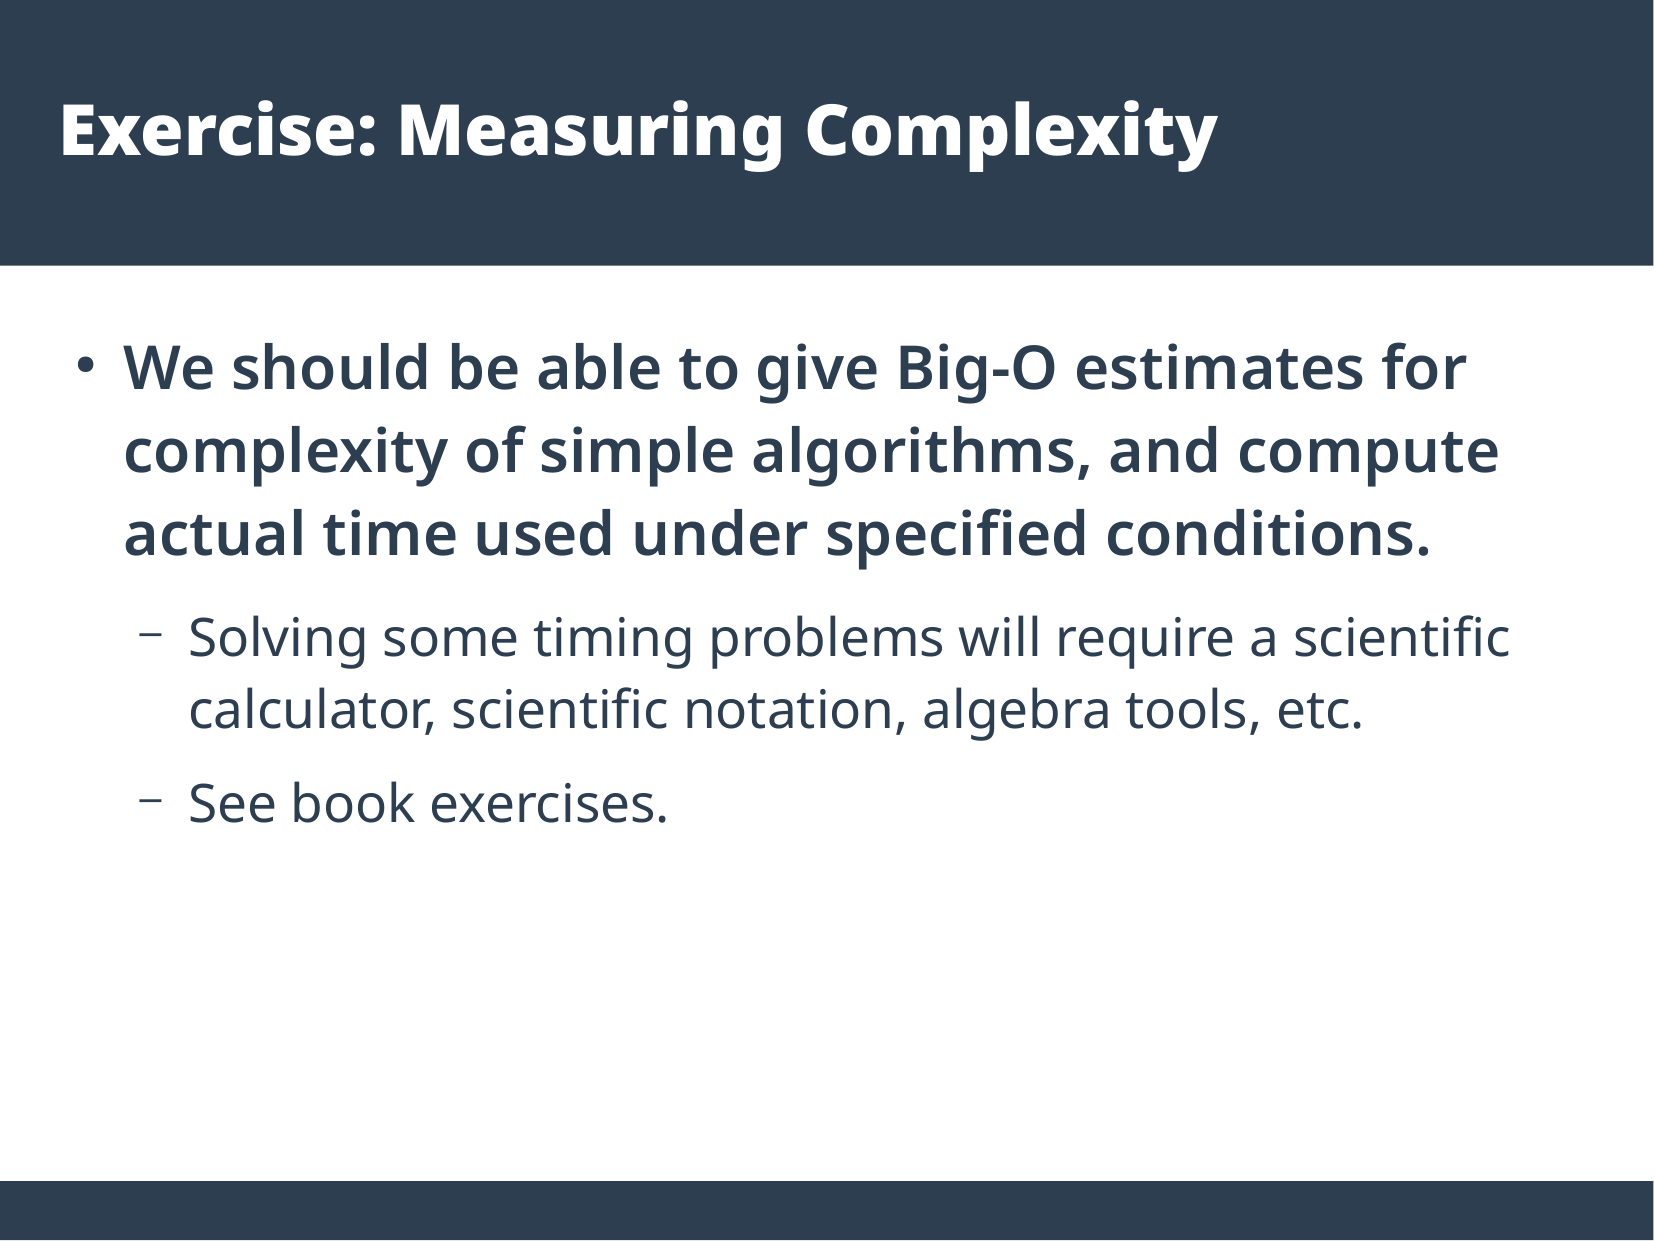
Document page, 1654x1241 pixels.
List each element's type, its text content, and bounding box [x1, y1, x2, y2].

title Exercise: Measuring Complexity [59, 49, 1595, 207]
list We should be able to give Big-O estimates for complexity of simple algorithms, and compute actual time used under specified conditions. Solving some timing problems will require a scientific calculator, scientific notation, algebra tools, etc. See book exercises. [59, 324, 1595, 946]
